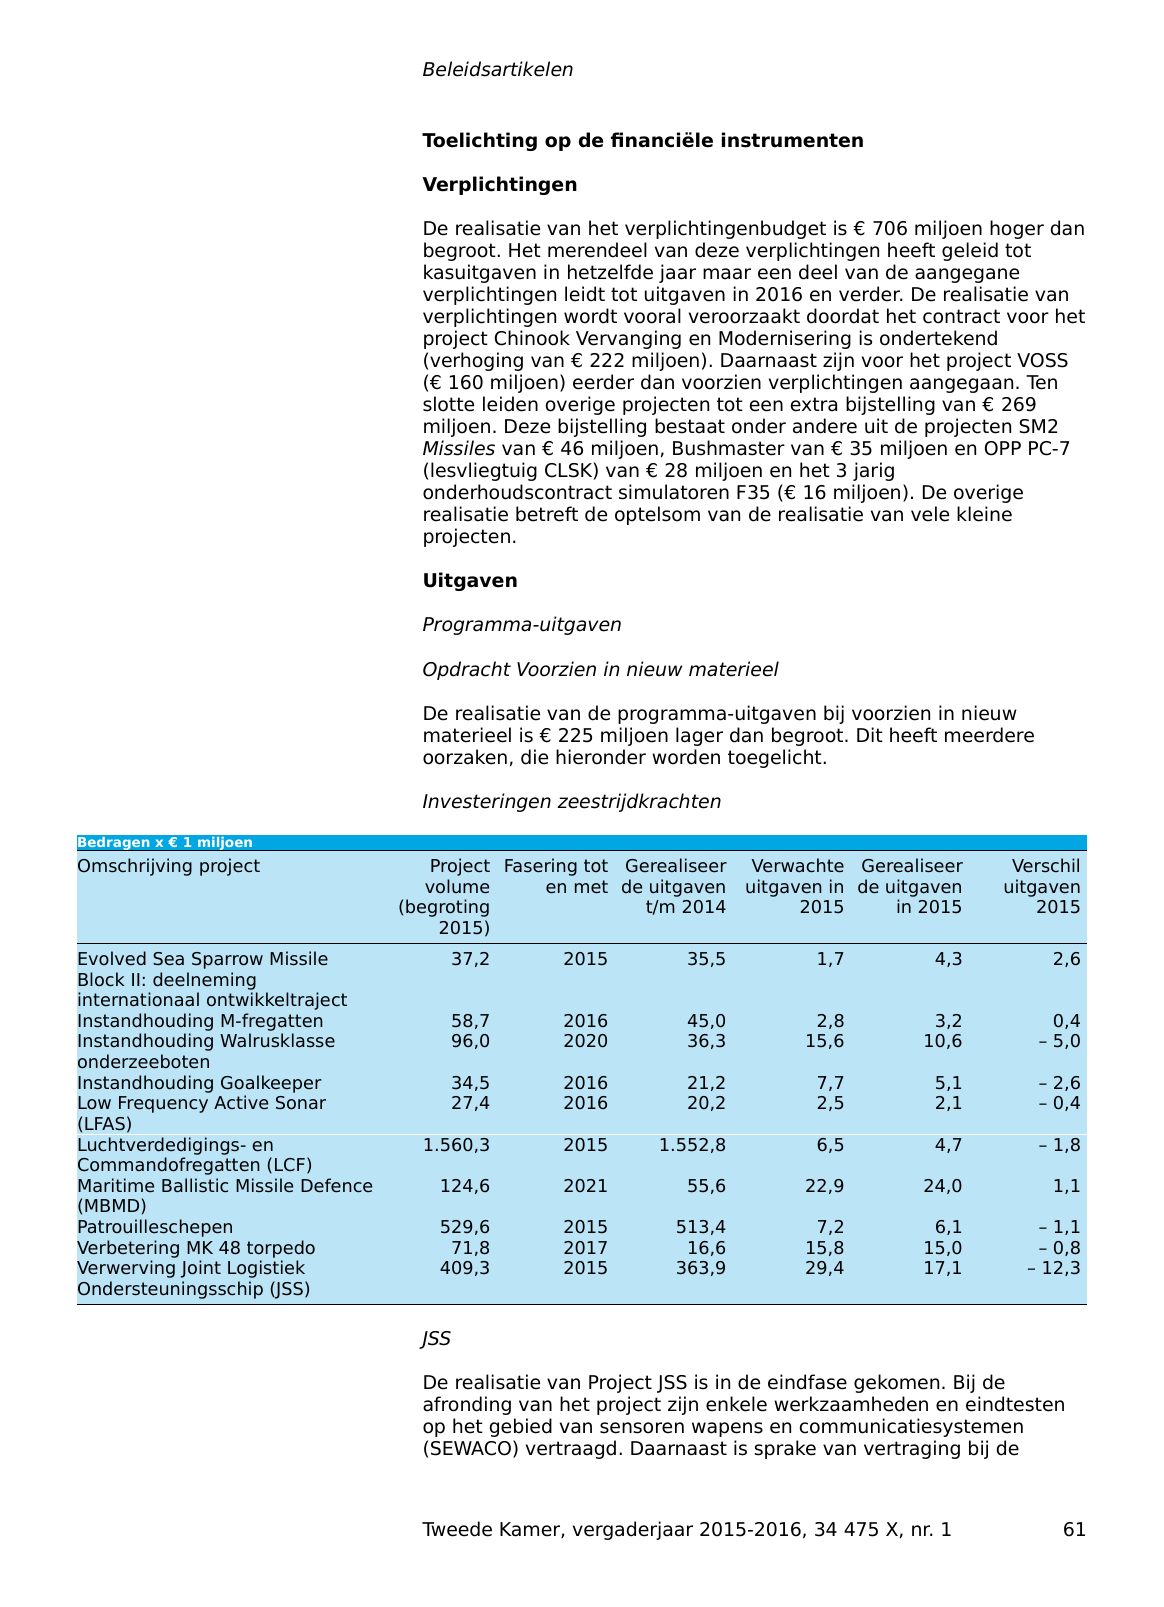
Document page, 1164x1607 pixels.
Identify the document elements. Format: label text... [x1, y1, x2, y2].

table_cell 409,3 [378, 1258, 496, 1304]
table_cell 58,7 [378, 1011, 496, 1031]
table_cell – 1,1 [969, 1217, 1087, 1238]
table_cell 5,1 [850, 1073, 968, 1093]
subtitle Programma-uitgaven [422, 614, 1087, 636]
table_cell 2016 [496, 1011, 614, 1031]
table_cell 2015 [496, 1258, 614, 1304]
table_cell 71,8 [378, 1238, 496, 1258]
table_cell 7,7 [732, 1073, 850, 1093]
table_cell 529,6 [378, 1217, 496, 1238]
table_cell 513,4 [614, 1217, 732, 1238]
table_cell Verwerving Joint Logistiek Ondersteuningsschip (JSS) [77, 1258, 378, 1304]
table_cell Verbetering MK 48 torpedo [77, 1238, 378, 1258]
table_cell Gerealiseerde uitgaven in 2015 [850, 851, 968, 943]
table_cell 35,5 [614, 944, 732, 1011]
table_cell Evolved Sea Sparrow Missile Block II: deelneming internationaal ontwikkeltraject [77, 944, 378, 1011]
subtitle Toelichting op de financiële instrumenten [422, 130, 1087, 152]
table_cell 16,6 [614, 1238, 732, 1258]
table_cell 15,6 [732, 1031, 850, 1073]
table_cell Verschil uitgaven 2015 [969, 851, 1087, 943]
table_cell 1.560,3 [378, 1135, 496, 1176]
table_cell Maritime Ballistic Missile Defence (MBMD) [77, 1176, 378, 1217]
table_cell 2017 [496, 1238, 614, 1258]
table_cell 4,3 [850, 944, 968, 1011]
table_cell 2015 [496, 1217, 614, 1238]
table_cell 96,0 [378, 1031, 496, 1073]
table_cell 37,2 [378, 944, 496, 1011]
table_cell 2021 [496, 1176, 614, 1217]
table_cell 45,0 [614, 1011, 732, 1031]
table_cell 2,6 [969, 944, 1087, 1011]
table_cell Instandhouding M-fregatten [77, 1011, 378, 1031]
table_cell 20,2 [614, 1093, 732, 1134]
text De realisatie van het verplichtingenbudget is € 706 miljoen hoger dan begroot. Het merendeel van deze verplichtingen heeft geleid tot kasuitgaven in hetzelfde jaar maar een deel van de aangegane verplichtingen leidt tot uitgaven in 2016 en verder. De realisatie van verplichtingen wordt vooral veroorzaakt doordat het contract voor het project Chinook Vervanging en Modernisering is ondertekend (verhoging van € 222 miljoen). Daarnaast zijn voor het project VOSS (€ 160 miljoen) eerder dan voorzien verplichtingen aangegaan. Ten slotte leiden overige projecten tot een extra bijstelling van € 269 miljoen. Deze bijstelling bestaat onder andere uit de projecten SM2 Missiles van € 46 miljoen, Bushmaster van € 35 miljoen en OPP PC-7 (lesvliegtuig CLSK) van € 28 miljoen en het 3 jarig onderhoudscontract simulatoren F35 (€ 16 miljoen). De overige realisatie betreft de optelsom van de realisatie van vele kleine projecten. [422, 218, 1087, 548]
text De realisatie van Project JSS is in de eindfase gekomen. Bij de afronding van het project zijn enkele werkzaamheden en eindtesten op het gebied van sensoren wapens en communicatiesystemen (SEWACO) vertraagd. Daarnaast is sprake van vertraging bij de [422, 1372, 1087, 1459]
table_cell 124,6 [378, 1176, 496, 1217]
table_cell Instandhouding Walrusklasse onderzeeboten [77, 1031, 378, 1073]
table_cell Patrouilleschepen [77, 1217, 378, 1238]
table_cell 2020 [496, 1031, 614, 1073]
table_cell – 1,8 [969, 1135, 1087, 1176]
table_cell 6,5 [732, 1135, 850, 1176]
subtitle Investeringen zeestrijdkrachten [422, 791, 1087, 813]
table_cell 2,1 [850, 1093, 968, 1134]
table_cell – 5,0 [969, 1031, 1087, 1073]
table_cell – 0,4 [969, 1093, 1087, 1134]
table_cell Low Frequency Active Sonar (LFAS) [77, 1093, 378, 1134]
table_cell 27,4 [378, 1093, 496, 1134]
table_cell 2,8 [732, 1011, 850, 1031]
table_cell 0,4 [969, 1011, 1087, 1031]
table_cell 6,1 [850, 1217, 968, 1238]
table_cell Luchtverdedigings- en Commandofregatten (LCF) [77, 1135, 378, 1176]
table_cell 15,8 [732, 1238, 850, 1258]
table_cell 17,1 [850, 1258, 968, 1304]
table_cell Instandhouding Goalkeeper [77, 1073, 378, 1093]
table_cell 36,3 [614, 1031, 732, 1073]
subtitle Uitgaven [422, 570, 1087, 592]
table_header Bedragen x € 1 miljoen [77, 835, 1087, 850]
table_cell 1,1 [969, 1176, 1087, 1217]
table_cell 2015 [496, 1135, 614, 1176]
table_cell 7,2 [732, 1217, 850, 1238]
table_cell Verwachte uitgaven in 2015 [732, 851, 850, 943]
table_cell 3,2 [850, 1011, 968, 1031]
table_cell 29,4 [732, 1258, 850, 1304]
table_cell – 12,3 [969, 1258, 1087, 1304]
table_cell Project volume (begroting 2015) [378, 851, 496, 943]
text De realisatie van de programma-uitgaven bij voorzien in nieuw materieel is € 225 miljoen lager dan begroot. Dit heeft meerdere oorzaken, die hieronder worden toegelicht. [422, 703, 1087, 768]
table_cell Gerealiseerde uitgaven t/m 2014 [614, 851, 732, 943]
table_cell 15,0 [850, 1238, 968, 1258]
table_cell 55,6 [614, 1176, 732, 1217]
subtitle JSS [422, 1327, 1087, 1349]
table_cell – 0,8 [969, 1238, 1087, 1258]
table_cell 2,5 [732, 1093, 850, 1134]
table_cell 10,6 [850, 1031, 968, 1073]
table_cell Omschrijving project [77, 851, 378, 943]
table_cell 363,9 [614, 1258, 732, 1304]
table_cell 1.552,8 [614, 1135, 732, 1176]
table_cell 24,0 [850, 1176, 968, 1217]
table_cell 2015 [496, 944, 614, 1011]
table_cell 22,9 [732, 1176, 850, 1217]
table_cell 2016 [496, 1093, 614, 1134]
table_cell 1,7 [732, 944, 850, 1011]
table_cell 4,7 [850, 1135, 968, 1176]
table_cell 21,2 [614, 1073, 732, 1093]
table_cell Fasering tot en met [496, 851, 614, 943]
subtitle Verplichtingen [422, 174, 1087, 196]
table_cell 34,5 [378, 1073, 496, 1093]
table_cell 2016 [496, 1073, 614, 1093]
subtitle Opdracht Voorzien in nieuw materieel [422, 658, 1087, 680]
table_cell – 2,6 [969, 1073, 1087, 1093]
